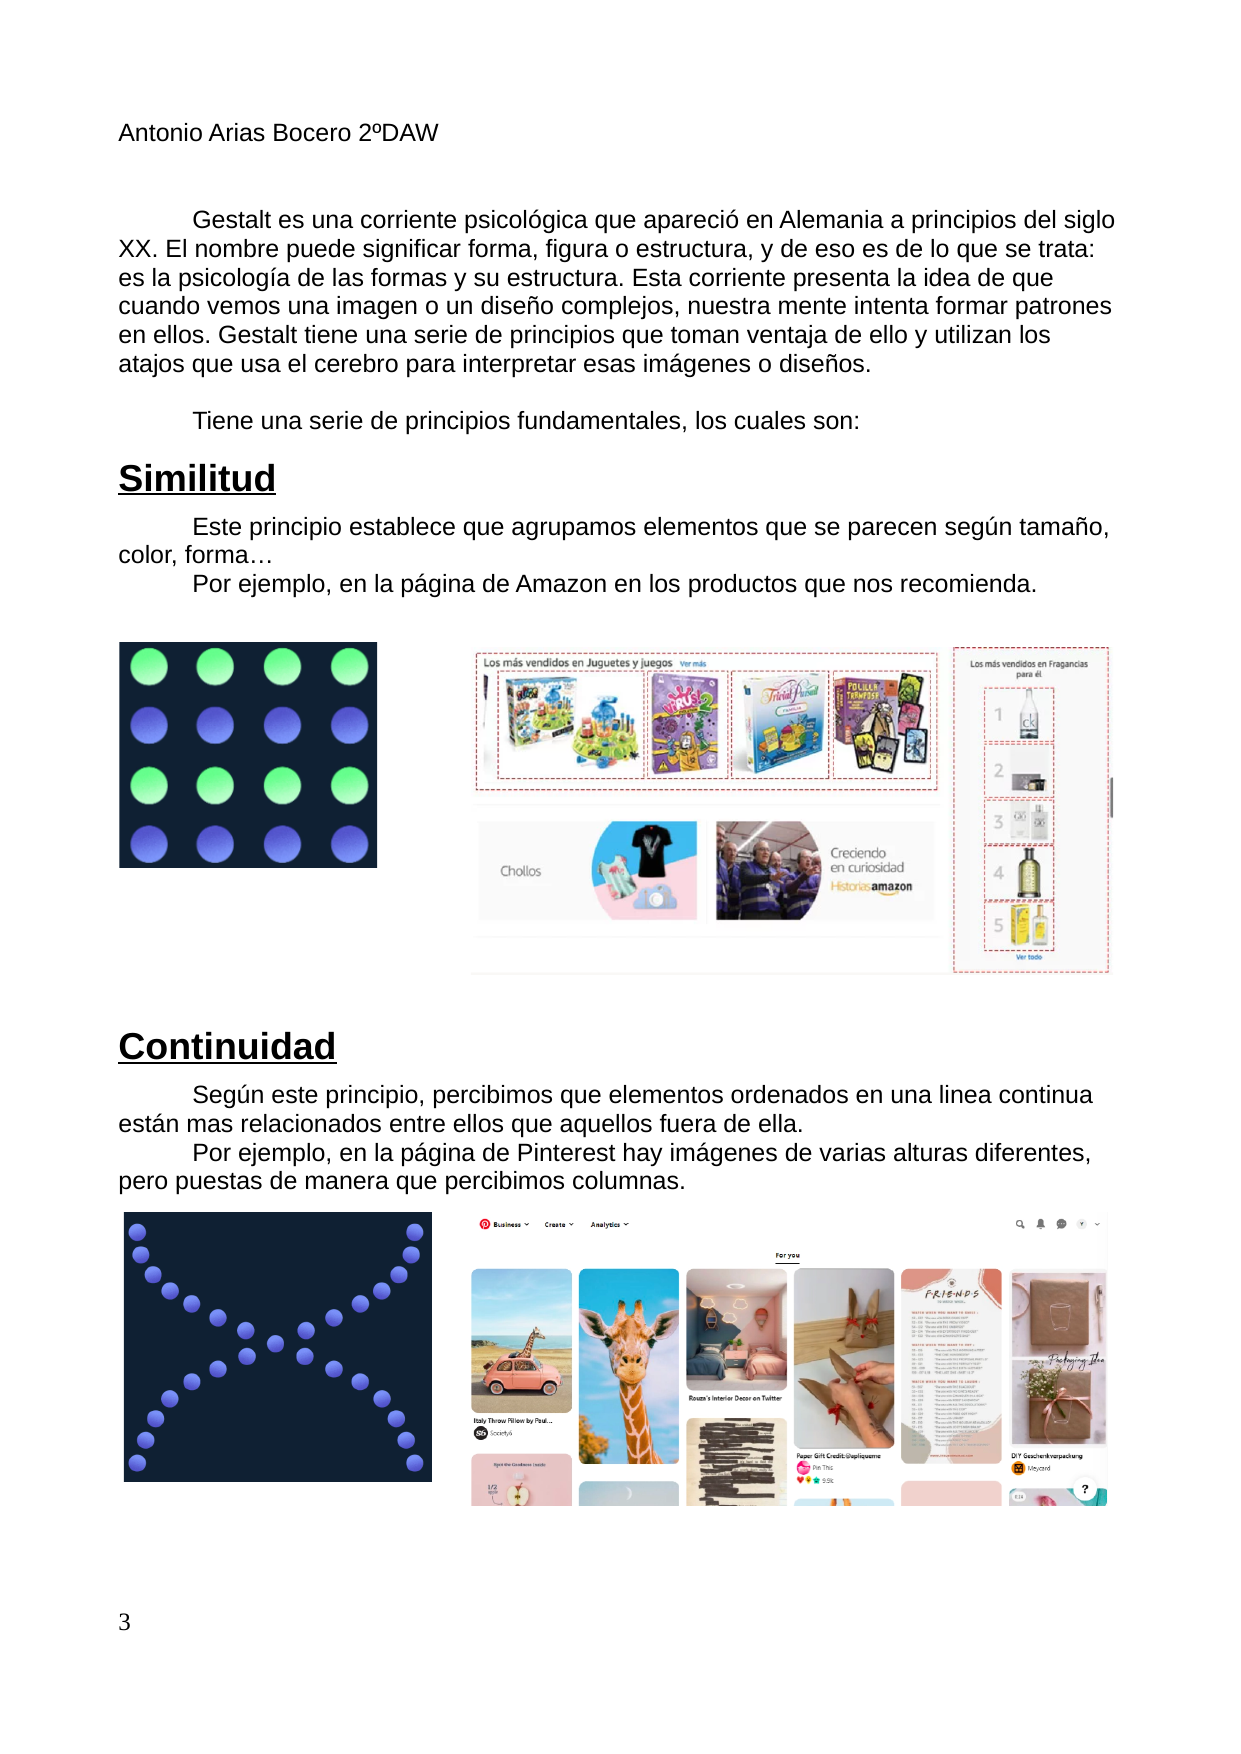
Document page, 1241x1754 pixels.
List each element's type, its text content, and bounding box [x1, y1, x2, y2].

text Por ejemplo, en la página de Amazon en los productos que nos recomienda. [118, 569, 1122, 598]
picture [469, 1212, 1108, 1506]
text Según este principio, percibimos que elementos ordenados en una linea continua están mas relacionados entre ellos que aquellos fuera de ella. [118, 1080, 1122, 1138]
text Este principio establece que agrupamos elementos que se parecen según tamaño, color, forma… [118, 512, 1122, 569]
text Por ejemplo, en la página de Pinterest hay imágenes de varias alturas diferentes, pero puestas de manera que percibimos columnas. [118, 1138, 1122, 1195]
text Tiene una serie de principios fundamentales, los cuales son: [118, 406, 1122, 435]
text Gestalt es una corriente psicológica que apareció en Alemania a principios del siglo XX. El nombre puede significar forma, figura o estructura, y de eso es de lo que se trata: es la psicología de las formas y su estructura. Esta corriente presenta la idea de que cuando vemos una imagen o un diseño complejos, nuestra mente intenta formar patrones en ellos. Gestalt tiene una serie de principios que toman ventaja de ello y utilizan los atajos que usa el cerebro para interpretar esas imágenes o diseños. [118, 205, 1122, 378]
subtitle Continuidad [118, 1024, 1122, 1068]
picture [470, 647, 1114, 975]
subtitle Similitud [118, 456, 1122, 499]
picture [123, 1212, 432, 1482]
picture [119, 642, 378, 868]
